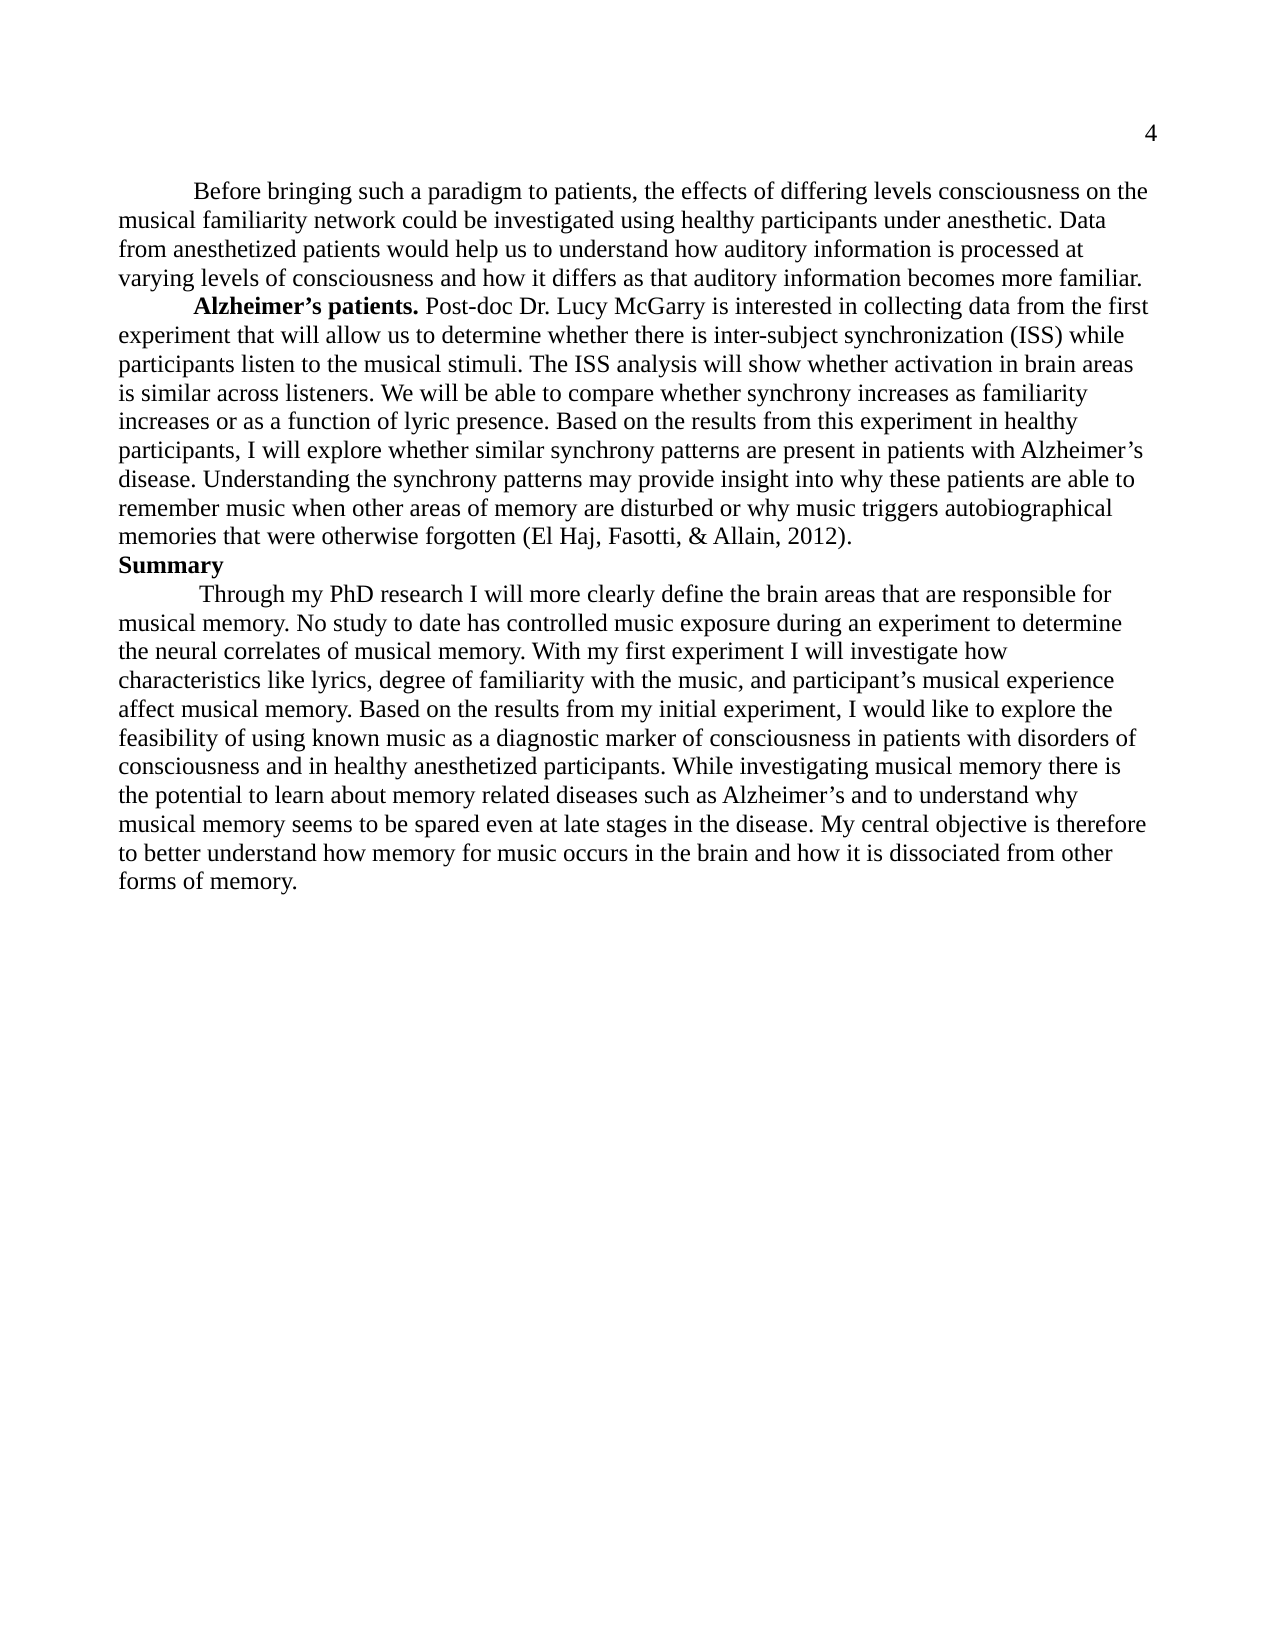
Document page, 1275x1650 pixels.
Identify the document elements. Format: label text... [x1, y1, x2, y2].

text Alzheimer’s patients. Post-doc Dr. Lucy McGarry is interested in collecting data from the first experiment that will allow us to determine whether there is inter-subject synchronization (ISS) while participants listen to the musical stimuli. The ISS analysis will show whether activation in brain areas is similar across listeners. We will be able to compare whether synchrony increases as familiarity increases or as a function of lyric presence. Based on the results from this experiment in healthy participants, I will explore whether similar synchrony patterns are present in patients with Alzheimer’s disease. Understanding the synchrony patterns may provide insight into why these patients are able to remember music when other areas of memory are disturbed or why music triggers autobiographical memories that were otherwise forgotten (El Haj, Fasotti, & Allain, 2012)⁠. [118, 291, 1157, 550]
text Before bringing such a paradigm to patients, the effects of differing levels consciousness on the musical familiarity network could be investigated using healthy participants under anesthetic. Data from anesthetized patients would help us to understand how auditory information is processed at varying levels of consciousness and how it differs as that auditory information becomes more familiar. [118, 176, 1157, 291]
text Summary [118, 550, 1157, 579]
text Through my PhD research I will more clearly define the brain areas that are responsible for musical memory. No study to date has controlled music exposure during an experiment to determine the neural correlates of musical memory. With my first experiment I will investigate how characteristics like lyrics, degree of familiarity with the music, and participant’s musical experience affect musical memory. Based on the results from my initial experiment, I would like to explore the feasibility of using known music as a diagnostic marker of consciousness in patients with disorders of consciousness and in healthy anesthetized participants. While investigating musical memory there is the potential to learn about memory related diseases such as Alzheimer’s and to understand why musical memory seems to be spared even at late stages in the disease. My central objective is therefore to better understand how memory for music occurs in the brain and how it is dissociated from other forms of memory. [118, 579, 1157, 895]
